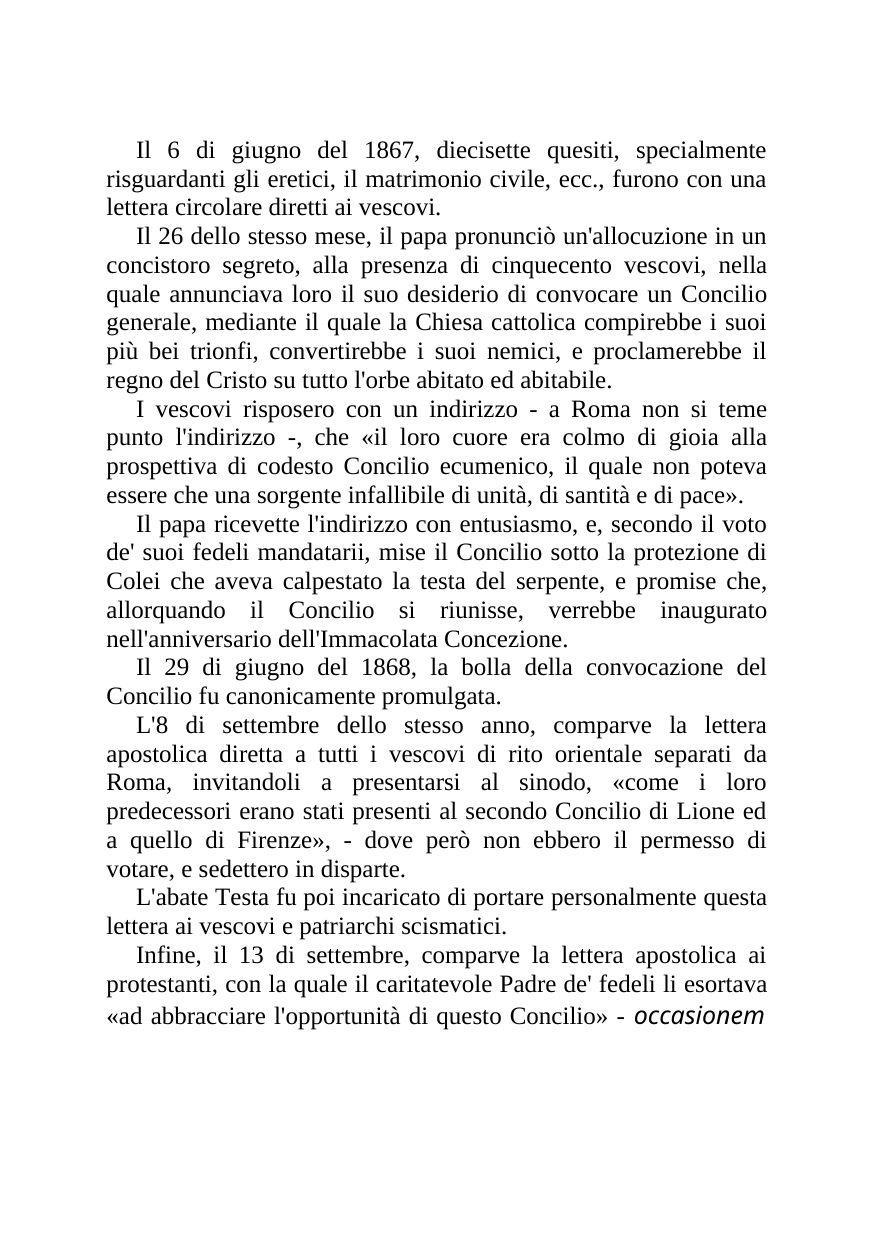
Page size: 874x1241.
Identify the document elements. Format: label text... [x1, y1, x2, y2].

text Il 26 dello stesso mese, il papa pronunciò un'allocuzione in un concistoro segreto, alla presenza di cinquecento vescovi, nella quale annunciava loro il suo desiderio di convocare un Concilio generale, mediante il quale la Chiesa cattolica compirebbe i suoi più bei trionfi, convertirebbe i suoi nemici, e proclamerebbe il regno del Cristo su tutto l'orbe abitato ed abitabile. [106, 221, 768, 394]
text Il papa ricevette l'indirizzo con entusiasmo, e, secondo il voto de' suoi fedeli mandatarii, mise il Concilio sotto la protezione di Colei che aveva calpestato la testa del serpente, e promise che, allorquando il Concilio si riunisse, verrebbe inaugurato nell'anniversario dell'Immacolata Concezione. [106, 509, 768, 652]
text Il 29 di giugno del 1868, la bolla della convocazione del Concilio fu canonicamente promulgata. [106, 652, 768, 710]
text L'8 di settembre dello stesso anno, comparve la lettera apostolica diretta a tutti i vescovi di rito orientale separati da Roma, invitandoli a presentarsi al sinodo, «come i loro predecessori erano stati presenti al secondo Concilio di Lione ed a quello di Firenze», - dove però non ebbero il permesso di votare, e sedettero in disparte. [106, 710, 768, 882]
text L'abate Testa fu poi incaricato di portare personalmente questa lettera ai vescovi e patriarchi scismatici. [106, 882, 768, 940]
text I vescovi risposero con un indirizzo - a Roma non si teme punto l'indirizzo -, che «il loro cuore era colmo di gioia alla prospettiva di codesto Concilio ecumenico, il quale non poteva essere che una sorgente infallibile di unità, di santità e di pace». [106, 394, 768, 509]
text Infine, il 13 di settembre, comparve la lettera apostolica ai protestanti, con la quale il caritatevole Padre de' fedeli li esortava «ad abbracciare l'opportunità di questo Concilio» - occasionem [106, 940, 768, 1032]
text Il 6 di giugno del 1867, diecisette quesiti, specialmente risguardanti gli eretici, il matrimonio civile, ecc., furono con una lettera circolare diretti ai vescovi. [106, 135, 768, 221]
